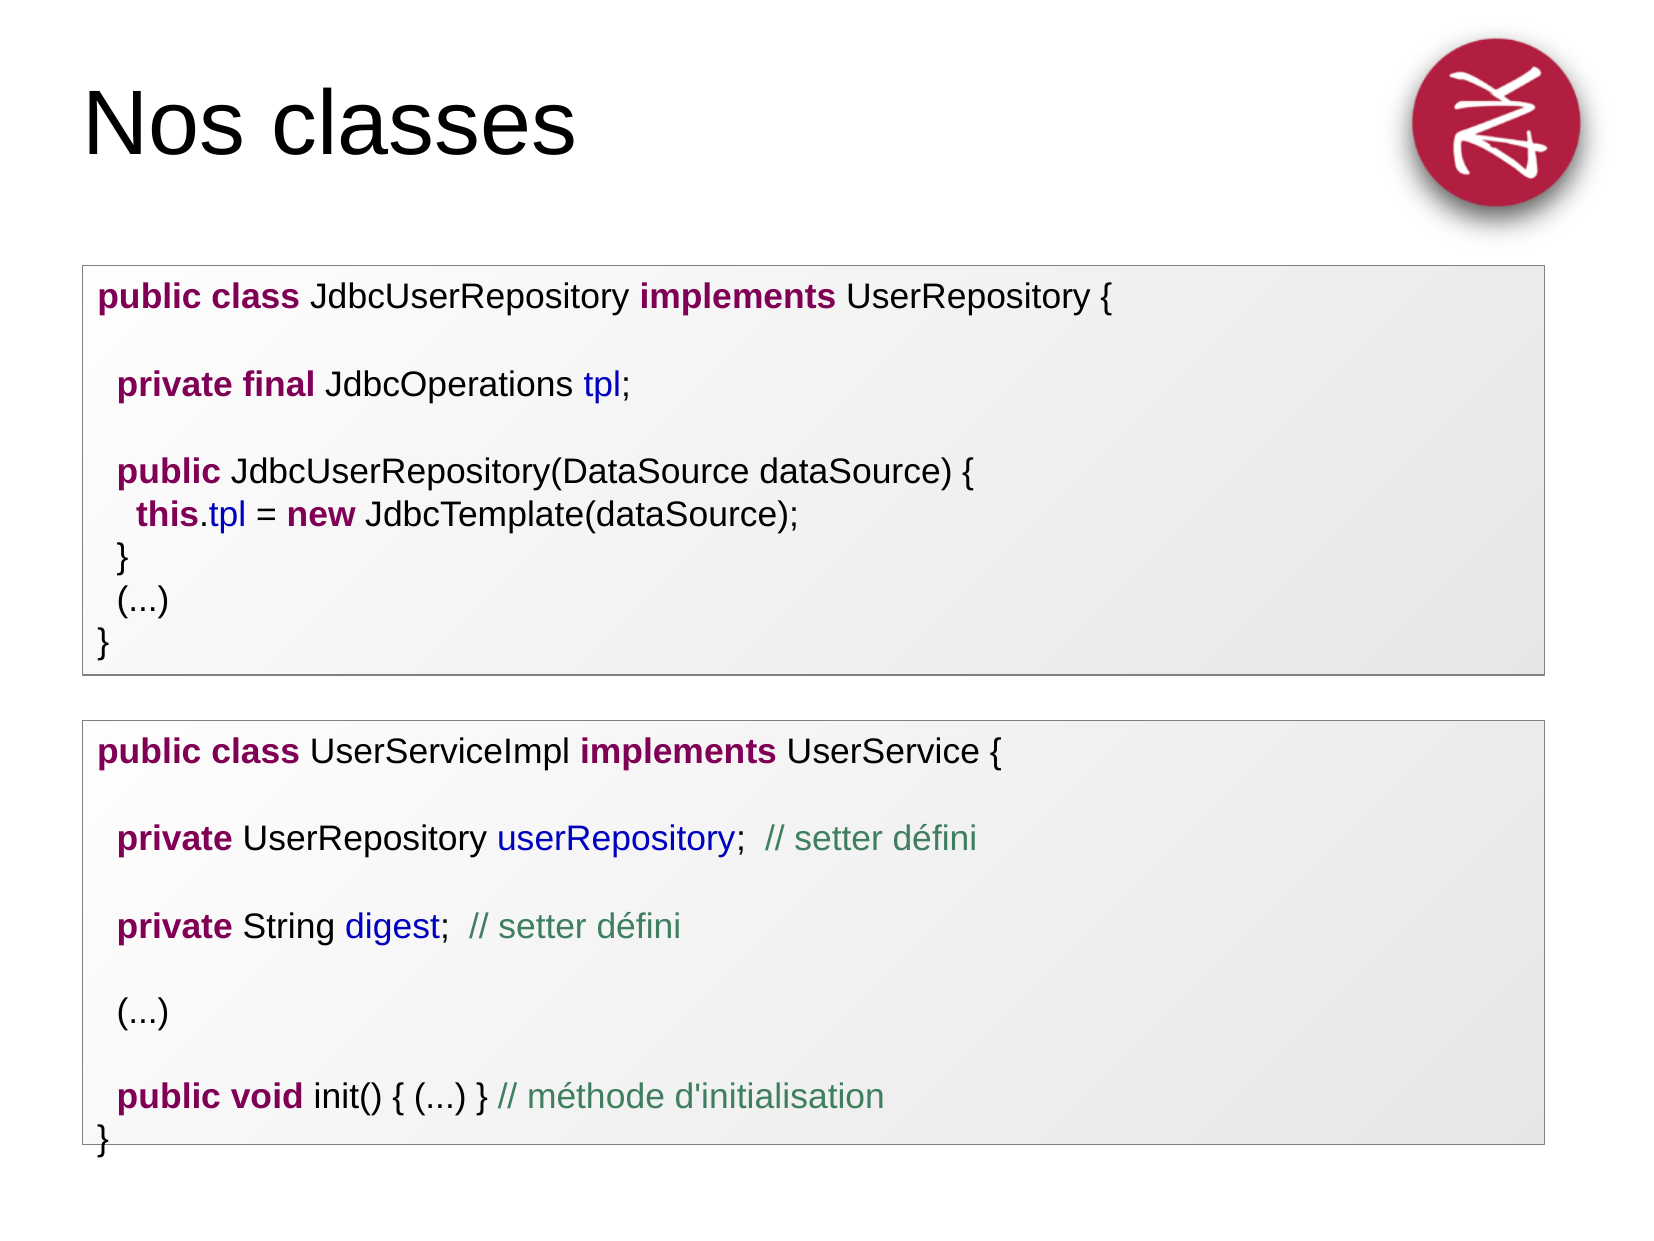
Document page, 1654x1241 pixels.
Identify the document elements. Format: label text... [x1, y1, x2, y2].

picture [1374, 13, 1619, 258]
text_box public class JdbcUserRepository implements UserRepository { private final JdbcOperations tpl; public JdbcUserRepository(DataSource dataSource) { this.tpl = new JdbcTemplate(dataSource); } (...) } [82, 265, 1545, 675]
text_box public class UserServiceImpl implements UserService { private UserRepository userRepository; // setter défini private String digest; // setter défini (...) public void init() { (...) } // méthode d'initialisation } [82, 720, 1545, 1145]
text_box Nos classes [82, 13, 1571, 221]
